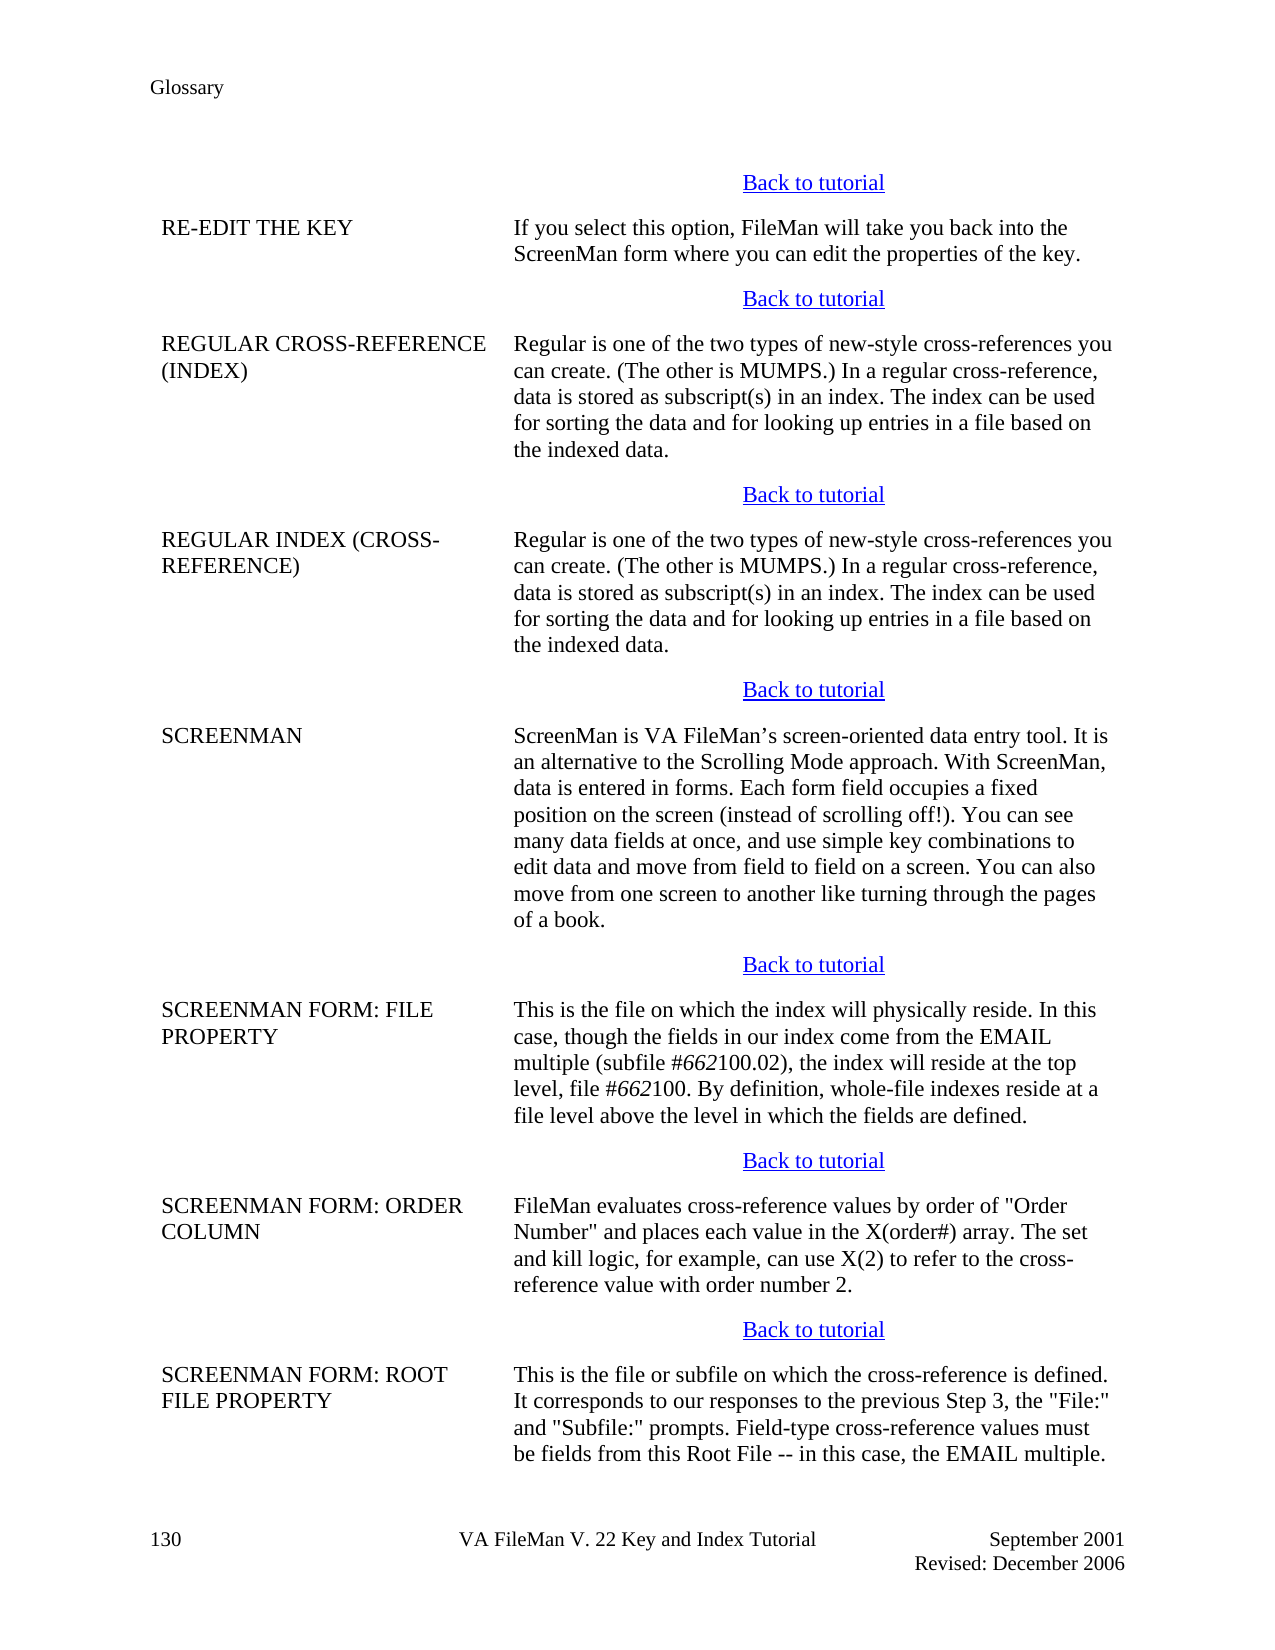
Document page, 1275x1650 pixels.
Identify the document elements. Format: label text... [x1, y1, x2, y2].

table_cell SCREENMAN FORM: FILE PROPERTY [150, 996, 502, 1192]
table_cell REGULAR CROSS-REFERENCE (INDEX) [150, 330, 502, 526]
table_cell FileMan evaluates cross-reference values by order of "Order Number" and places each value in the X(order#) array. The set and kill logic, for example, can use X(2) to refer to the cross-reference value with order number 2. Back to tutorial [502, 1192, 1125, 1361]
table_cell Regular is one of the two types of new-style cross-references you can create. (The other is MUMPS.) In a regular cross-reference, data is stored as subscript(s) in an index. The index can be used for sorting the data and for looking up entries in a file based on the indexed data. Back to tutorial [502, 330, 1125, 526]
table_cell SCREENMAN FORM: ROOT FILE PROPERTY [150, 1361, 502, 1467]
table_cell [150, 150, 502, 214]
table_cell SCREENMAN FORM: ORDER COLUMN [150, 1192, 502, 1361]
table_cell This is the file or subfile on which the cross-reference is defined. It corresponds to our responses to the previous Step 3, the "File:" and "Subfile:" prompts. Field-type cross-reference values must be fields from this Root File -- in this case, the EMAIL multiple. [502, 1361, 1125, 1467]
table_cell SCREENMAN [150, 722, 502, 996]
table_cell RE-EDIT THE KEY [150, 214, 502, 330]
table_cell Back to tutorial [502, 150, 1125, 214]
table_cell Regular is one of the two types of new-style cross-references you can create. (The other is MUMPS.) In a regular cross-reference, data is stored as subscript(s) in an index. The index can be used for sorting the data and for looking up entries in a file based on the indexed data. Back to tutorial [502, 526, 1125, 722]
table_cell REGULAR INDEX (CROSS-REFERENCE) [150, 526, 502, 722]
table_cell If you select this option, FileMan will take you back into the ScreenMan form where you can edit the properties of the key. Back to tutorial [502, 214, 1125, 330]
table_cell This is the file on which the index will physically reside. In this case, though the fields in our index come from the EMAIL multiple (subfile #662100.02), the index will reside at the top level, file #662100. By definition, whole-file indexes reside at a file level above the level in which the fields are defined. Back to tutorial [502, 996, 1125, 1192]
table_cell ScreenMan is VA FileMan’s screen-oriented data entry tool. It is an alternative to the Scrolling Mode approach. With ScreenMan, data is entered in forms. Each form field occupies a fixed position on the screen (instead of scrolling off!). You can see many data fields at once, and use simple key combinations to edit data and move from field to field on a screen. You can also move from one screen to another like turning through the pages of a book. Back to tutorial [502, 722, 1125, 996]
